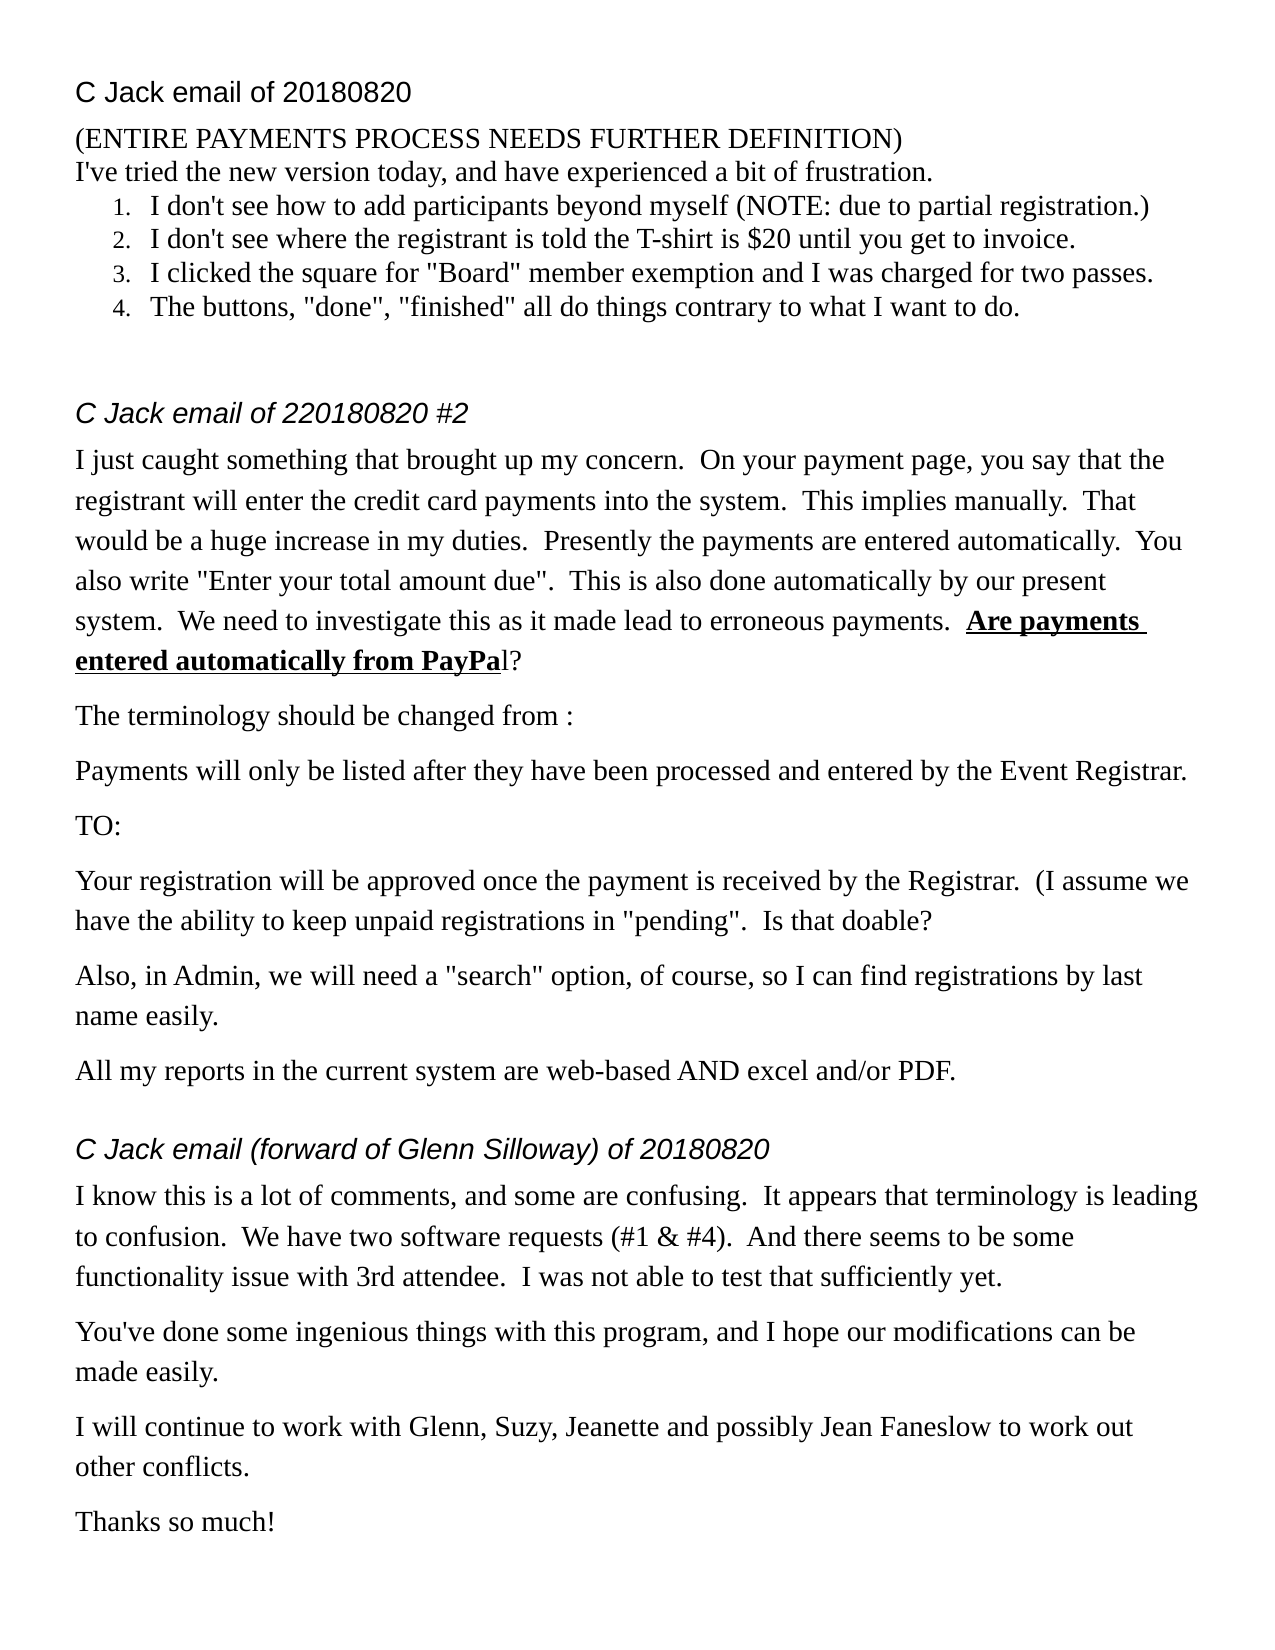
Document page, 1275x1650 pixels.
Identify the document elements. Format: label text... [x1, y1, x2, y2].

text The terminology should be changed from : [75, 698, 1200, 732]
text I've tried the new version today, and have experienced a bit of frustration. [75, 154, 1200, 188]
list The buttons, "done", "finished" all do things contrary to what I want to do. [112, 289, 1200, 322]
text Also, in Admin, we will need a "search" option, of course, so I can find registrations by last name easily. [75, 958, 1200, 1031]
list I don't see how to add participants beyond myself (NOTE: due to partial registration.) [112, 188, 1200, 222]
text You've done some ingenious things with this program, and I hope our modifications can be made easily. [75, 1314, 1200, 1387]
text Payments will only be listed after they have been processed and entered by the Event Registrar. [75, 753, 1200, 787]
text I will continue to work with Glenn, Suzy, Jeanette and possibly Jean Faneslow to work out other conflicts. [75, 1409, 1200, 1482]
list I clicked the square for "Board" member exemption and I was charged for two passes. [112, 255, 1200, 289]
subtitle C Jack email (forward of Glenn Silloway) of 20180820 [75, 1132, 1200, 1166]
text Your registration will be approved once the payment is received by the Registrar. (I assume we have the ability to keep unpaid registrations in "pending". Is that doable? [75, 863, 1200, 936]
text All my reports in the current system are web-based AND excel and/or PDF. [75, 1053, 1200, 1086]
text (ENTIRE PAYMENTS PROCESS NEEDS FURTHER DEFINITION) [75, 121, 1200, 154]
text I just caught something that brought up my concern. On your payment page, you say that the registrant will enter the credit card payments into the system. This implies manually. That would be a huge increase in my duties. Presently the payments are entered automatically. You also write "Enter your total amount due". This is also done automatically by our present system. We need to investigate this as it made lead to erroneous payments. Are payments entered automatically from PayPal? [75, 442, 1200, 677]
list I don't see where the registrant is told the T-shirt is $20 until you get to invoice. [112, 222, 1200, 255]
text Thanks so much! [75, 1504, 1200, 1537]
subtitle C Jack email of 20180820 [75, 75, 1200, 108]
subtitle C Jack email of 220180820 #2 [75, 396, 1200, 430]
text TO: [75, 808, 1200, 841]
text I know this is a lot of comments, and some are confusing. It appears that terminology is leading to confusion. We have two software requests (#1 & #4). And there seems to be some functionality issue with 3rd attendee. I was not able to test that sufficiently yet. [75, 1178, 1200, 1292]
